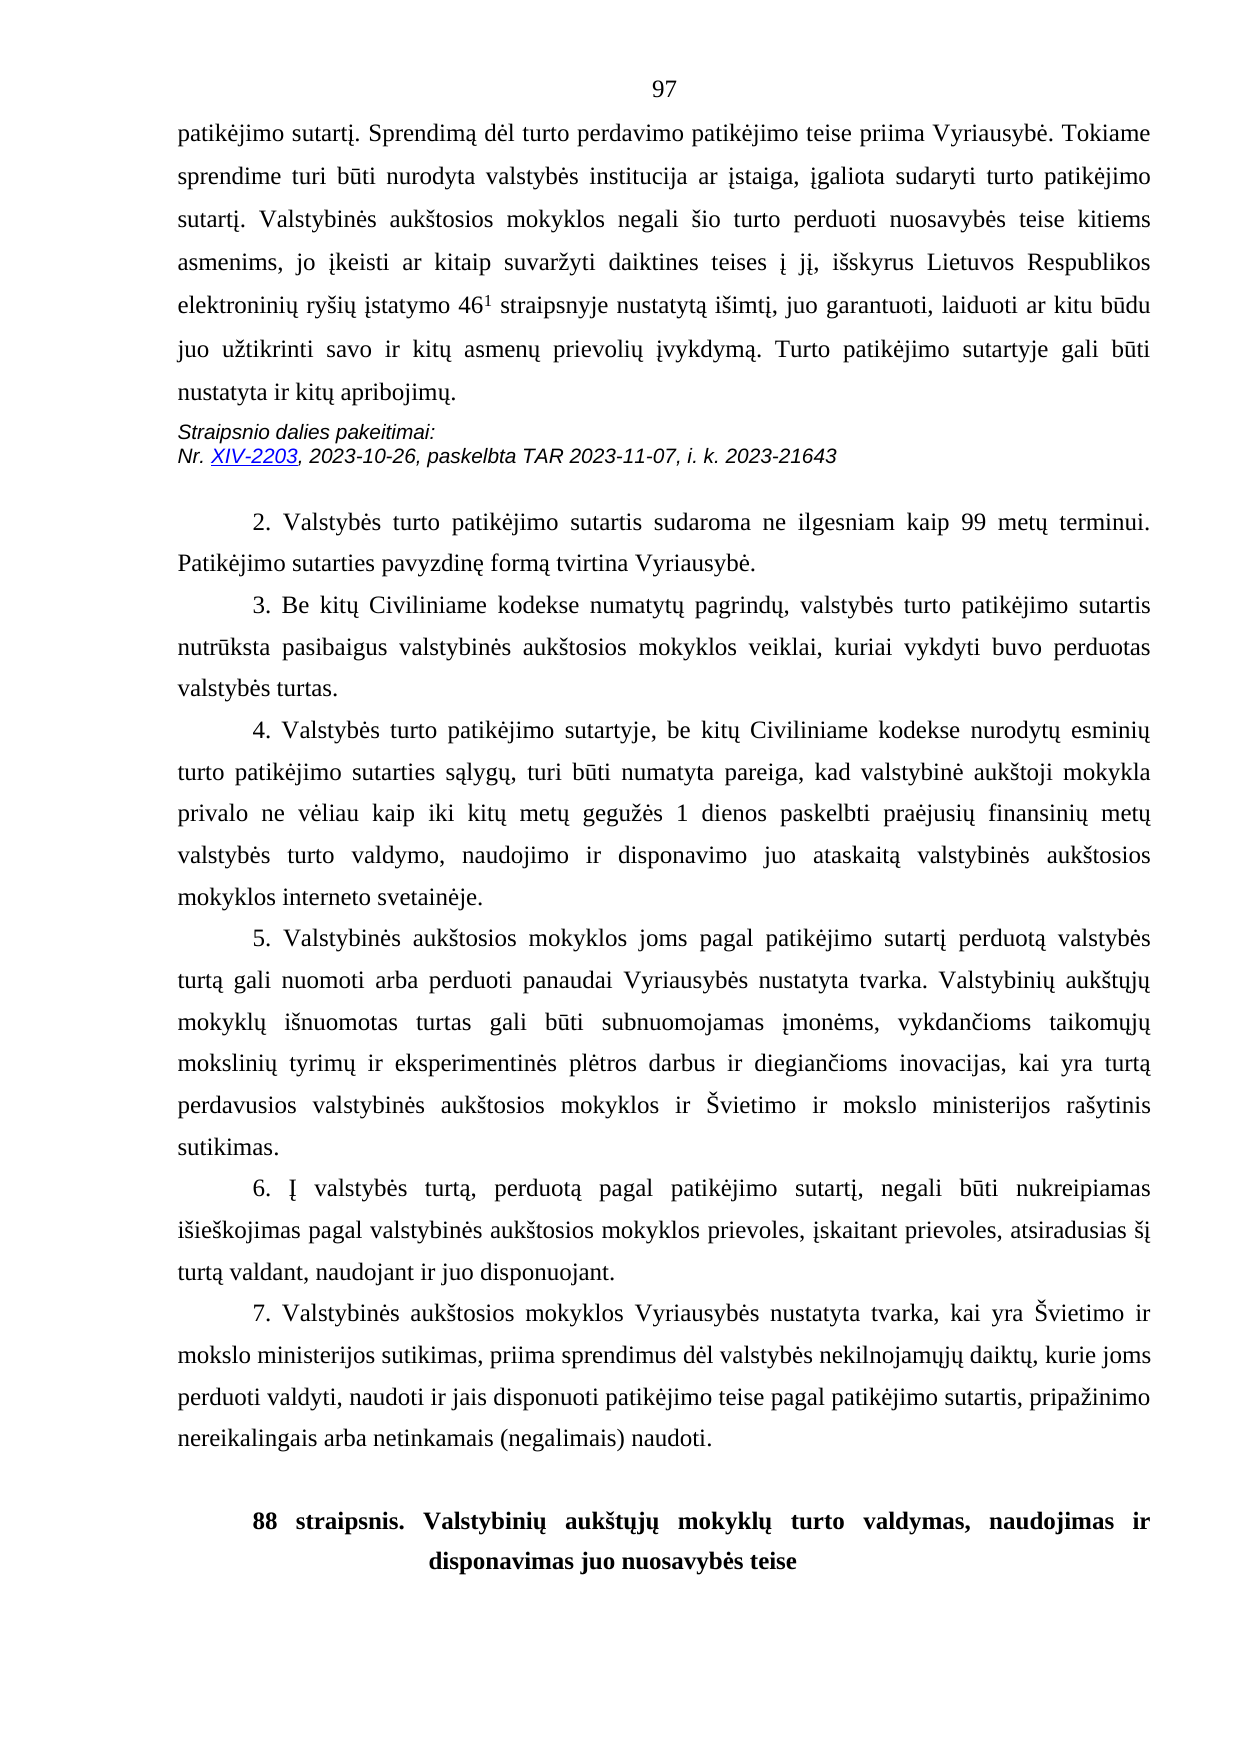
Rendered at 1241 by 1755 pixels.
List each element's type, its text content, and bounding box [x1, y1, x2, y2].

text 2. Valstybės turto patikėjimo sutartis sudaroma ne ilgesniam kaip 99 metų terminui. Patikėjimo sutarties pavyzdinę formą tvirtina Vyriausybė. [177, 497, 1152, 580]
text 5. Valstybinės aukštosios mokyklos joms pagal patikėjimo sutartį perduotą valstybės turtą gali nuomoti arba perduoti panaudai Vyriausybės nustatyta tvarka. Valstybinių aukštųjų mokyklų išnuomotas turtas gali būti subnuomojamas įmonėms, vykdančioms taikomųjų mokslinių tyrimų ir eksperimentinės plėtros darbus ir diegiančioms inovacijas, kai yra turtą perdavusios valstybinės aukštosios mokyklos ir Švietimo ir mokslo ministerijos rašytinis sutikimas. [177, 913, 1152, 1163]
text 88 straipsnis. Valstybinių aukštųjų mokyklų turto valdymas, naudojimas ir disponavimas juo nuosavybės teise [252, 1497, 1152, 1578]
text Straipsnio dalies pakeitimai: [177, 420, 1152, 444]
text 7. Valstybinės aukštosios mokyklos Vyriausybės nustatyta tvarka, kai yra Švietimo ir mokslo ministerijos sutikimas, priima sprendimus dėl valstybės nekilnojamųjų daiktų, kurie joms perduoti valdyti, naudoti ir jais disponuoti patikėjimo teise pagal patikėjimo sutartis, pripažinimo nereikalingais arba netinkamais (negalimais) naudoti. [177, 1288, 1152, 1455]
text Nr. XIV-2203, 2023-10-26, paskelbta TAR 2023-11-07, i. k. 2023-21643 [177, 444, 1152, 468]
text 4. Valstybės turto patikėjimo sutartyje, be kitų Civiliniame kodekse nurodytų esminių turto patikėjimo sutarties sąlygų, turi būti numatyta pareiga, kad valstybinė aukštoji mokykla privalo ne vėliau kaip iki kitų metų gegužės 1 dienos paskelbti praėjusių finansinių metų valstybės turto valdymo, naudojimo ir disponavimo juo ataskaitą valstybinės aukštosios mokyklos interneto svetainėje. [177, 705, 1152, 913]
text patikėjimo sutartį. Sprendimą dėl turto perdavimo patikėjimo teise priima Vyriausybė. Tokiame sprendime turi būti nurodyta valstybės institucija ar įstaiga, įgaliota sudaryti turto patikėjimo sutartį. Valstybinės aukštosios mokyklos negali šio turto perduoti nuosavybės teise kitiems asmenims, jo įkeisti ar kitaip suvaržyti daiktines teises į jį, išskyrus Lietuvos Respublikos elektroninių ryšių įstatymo 461 straipsnyje nustatytą išimtį, juo garantuoti, laiduoti ar kitu būdu juo užtikrinti savo ir kitų asmenų prievolių įvykdymą. Turto patikėjimo sutartyje gali būti nustatyta ir kitų apribojimų. [177, 118, 1152, 406]
text 3. Be kitų Civiliniame kodekse numatytų pagrindų, valstybės turto patikėjimo sutartis nutrūksta pasibaigus valstybinės aukštosios mokyklos veiklai, kuriai vykdyti buvo perduotas valstybės turtas. [177, 580, 1152, 705]
text 6. Į valstybės turtą, perduotą pagal patikėjimo sutartį, negali būti nukreipiamas išieškojimas pagal valstybinės aukštosios mokyklos prievoles, įskaitant prievoles, atsiradusias šį turtą valdant, naudojant ir juo disponuojant. [177, 1163, 1152, 1288]
